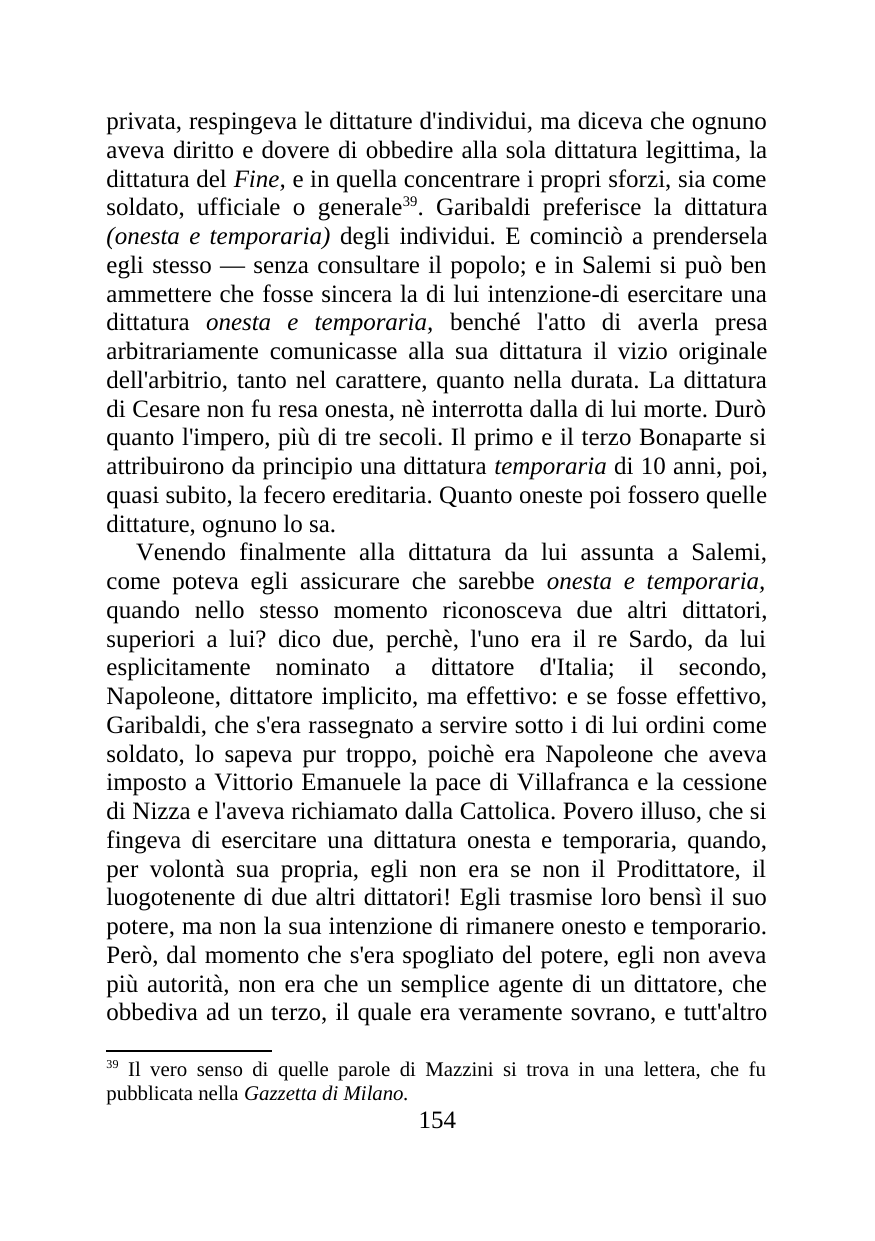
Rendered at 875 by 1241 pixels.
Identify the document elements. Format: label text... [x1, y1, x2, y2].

text Il vero senso di quelle parole di Mazzini si trova in una lettera, che fu pubblicata nella Gazzetta di Milano. [106, 1057, 768, 1105]
text Venendo finalmente alla dittatura da lui assunta a Salemi, come poteva egli assicurare che sarebbe onesta e temporaria, quando nello stesso momento riconosceva due altri dittatori, superiori a lui? dico due, perchè, l'uno era il re Sardo, da lui esplicitamente nominato a dittatore d'Italia; il secondo, Napoleone, dittatore implicito, ma effettivo: e se fosse effettivo, Garibaldi, che s'era rassegnato a servire sotto i di lui ordini come soldato, lo sapeva pur troppo, poichè era Napoleone che aveva imposto a Vittorio Emanuele la pace di Villafranca e la cessione di Nizza e l'aveva richiamato dalla Cattolica. Povero illuso, che si fingeva di esercitare una dittatura onesta e temporaria, quando, per volontà sua propria, egli non era se non il Prodittatore, il luogotenente di due altri dittatori! Egli trasmise loro bensì il suo potere, ma non la sua intenzione di rimanere onesto e temporario. Però, dal momento che s'era spogliato del potere, egli non aveva più autorità, non era che un semplice agente di un dittatore, che obbediva ad un terzo, il quale era veramente sovrano, e tutt'altro [106, 537, 768, 1026]
text privata, respingeva le dittature d'individui, ma diceva che ognuno aveva diritto e dovere di obbedire alla sola dittatura legittima, la dittatura del Fine, e in quella concentrare i propri sforzi, sia come soldato, ufficiale o generale. Garibaldi preferisce la dittatura (onesta e temporaria) degli individui. E cominciò a prendersela egli stesso — senza consultare il popolo; e in Salemi si può ben ammettere che fosse sincera la di lui intenzione-di esercitare una dittatura onesta e temporaria, benché l'atto di averla presa arbitrariamente comunicasse alla sua dittatura il vizio originale dell'arbitrio, tanto nel carattere, quanto nella durata. La dittatura di Cesare non fu resa onesta, nè interrotta dalla di lui morte. Durò quanto l'impero, più di tre secoli. Il primo e il terzo Bonaparte si attribuirono da principio una dittatura temporaria di 10 anni, poi, quasi subito, la fecero ereditaria. Quanto oneste poi fossero quelle dittature, ognuno lo sa. [106, 106, 768, 537]
